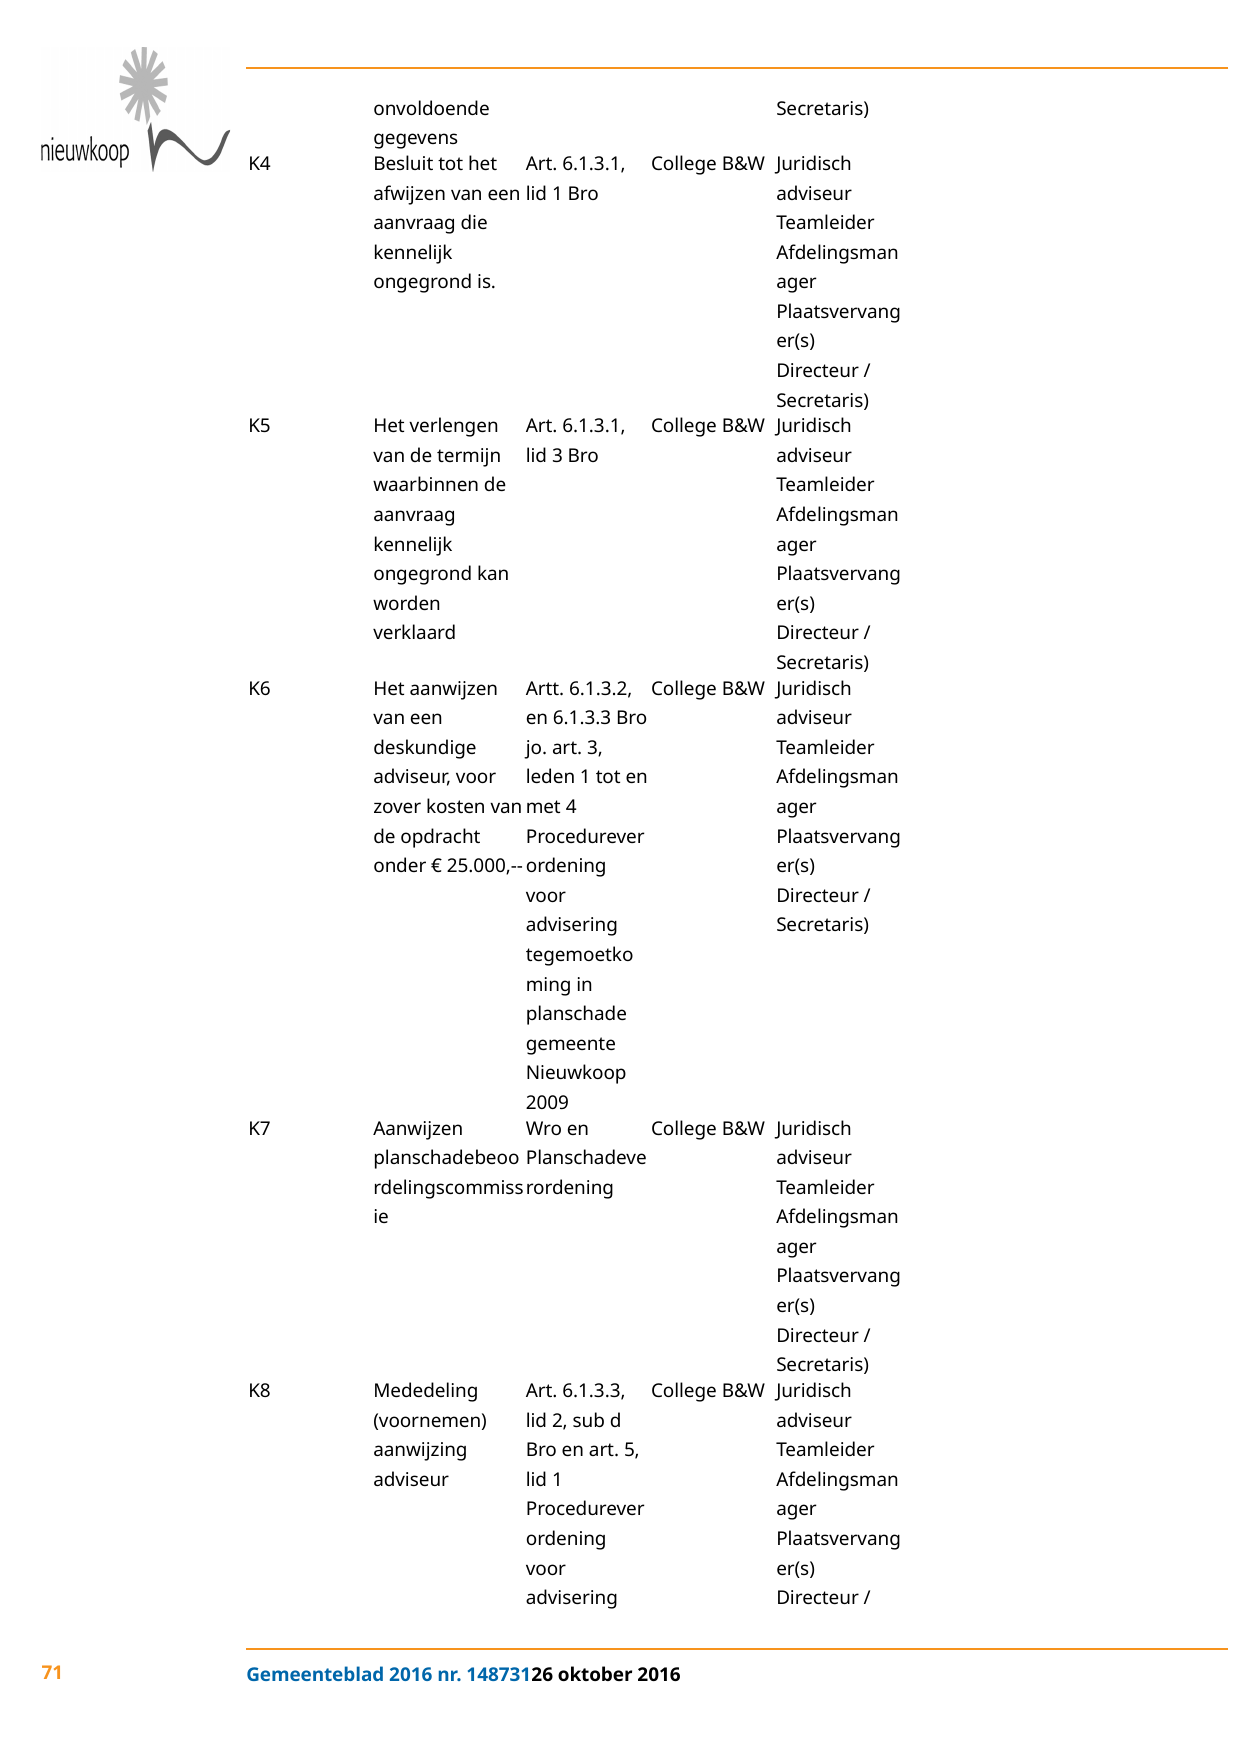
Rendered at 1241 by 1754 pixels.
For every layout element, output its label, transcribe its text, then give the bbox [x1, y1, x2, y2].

table_cell Juridisch adviseur Teamleider Afdelingsmanager Plaatsvervanger(s) Directeur / [776, 1377, 901, 1610]
table_cell [1026, 95, 1152, 150]
table_cell College B&W [651, 675, 776, 1115]
table_cell Het verlengen van de termijn waarbinnen de aanvraag kennelijk ongegrond kan worden verklaard [373, 413, 526, 675]
table_cell K8 [248, 1377, 373, 1610]
table_cell onvoldoende gegevens [373, 95, 526, 150]
table_cell [901, 413, 1026, 675]
table_cell K7 [248, 1115, 373, 1377]
table_cell K6 [248, 675, 373, 1115]
table_cell [1026, 150, 1152, 412]
table_cell Art. 6.1.3.1, lid 3 Bro [526, 413, 651, 675]
table_cell Artt. 6.1.3.2, en 6.1.3.3 Bro jo. art. 3, leden 1 tot en met 4 Procedureverordening voor advisering tegemoetkoming in planschade gemeente Nieuwkoop 2009 [526, 675, 651, 1115]
table_cell College B&W [651, 1377, 776, 1610]
table_cell Juridisch adviseur Teamleider Afdelingsmanager Plaatsvervanger(s) Directeur / Secretaris) [776, 1115, 901, 1377]
table_cell Besluit tot het afwijzen van een aanvraag die kennelijk ongegrond is. [373, 150, 526, 412]
table_cell [1026, 1377, 1152, 1610]
table_cell Art. 6.1.3.1, lid 1 Bro [526, 150, 651, 412]
table_cell [651, 95, 776, 150]
table_cell Wro en Planschadeverordening [526, 1115, 651, 1377]
table_cell College B&W [651, 150, 776, 412]
table_cell [901, 1115, 1026, 1377]
table_cell K5 [248, 413, 373, 675]
table_cell Secretaris) [776, 95, 901, 150]
table_cell [1026, 1115, 1152, 1377]
table_cell [1026, 413, 1152, 675]
table_cell Juridisch adviseur Teamleider Afdelingsmanager Plaatsvervanger(s) Directeur / Secretaris) [776, 150, 901, 412]
table_cell [248, 95, 373, 150]
table_cell Juridisch adviseur Teamleider Afdelingsmanager Plaatsvervanger(s) Directeur / Secretaris) [776, 413, 901, 675]
table_cell [901, 675, 1026, 1115]
table_cell [901, 1377, 1026, 1610]
table_cell College B&W [651, 413, 776, 675]
table_cell [1026, 675, 1152, 1115]
table_cell Het aanwijzen van een deskundige adviseur, voor zover kosten van de opdracht onder € 25.000,-- [373, 675, 526, 1115]
picture [41, 47, 231, 172]
table_cell Mededeling (voornemen) aanwijzing adviseur [373, 1377, 526, 1610]
table_cell Aanwijzen planschadebeoordelingscommissie [373, 1115, 526, 1377]
table_cell Juridisch adviseur Teamleider Afdelingsmanager Plaatsvervanger(s) Directeur / Secretaris) [776, 675, 901, 1115]
table_cell Art. 6.1.3.3, lid 2, sub d Bro en art. 5, lid 1 Procedureverordening voor advisering [526, 1377, 651, 1610]
table_cell College B&W [651, 1115, 776, 1377]
table_cell [901, 150, 1026, 412]
table_cell [901, 95, 1026, 150]
table_cell [526, 95, 651, 150]
table_cell K4 [248, 150, 373, 412]
